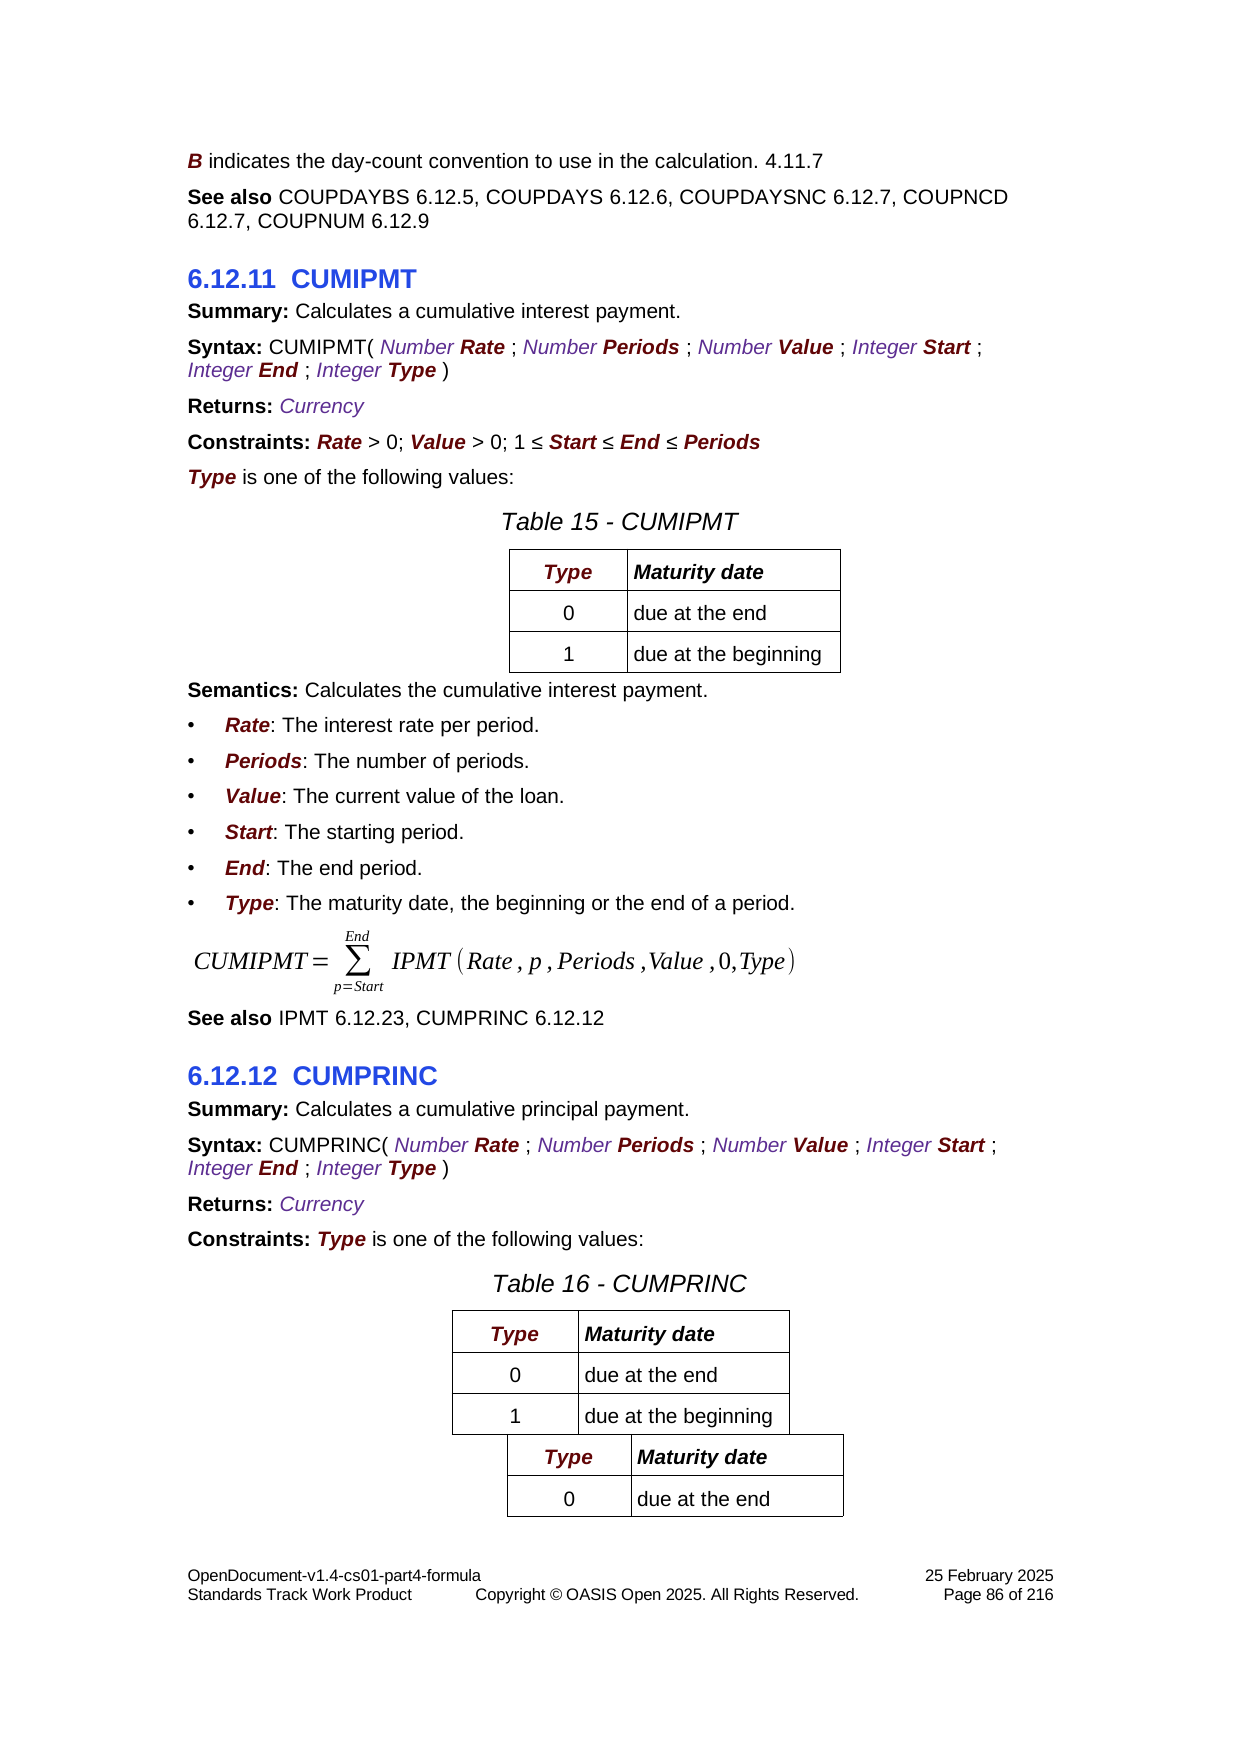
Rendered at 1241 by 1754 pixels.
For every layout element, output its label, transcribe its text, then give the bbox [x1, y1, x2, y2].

table_cell 0 [508, 1476, 631, 1516]
table_cell due at the beginning [579, 1394, 789, 1434]
table_cell due at the beginning [628, 632, 840, 672]
table_header Maturity date [579, 1311, 789, 1352]
text Summary: Calculates a cumulative principal payment. [187, 1097, 1053, 1121]
list Periods: The number of periods. [187, 749, 1053, 773]
list Rate: The interest rate per period. [187, 714, 1053, 737]
text Returns: Currency [187, 394, 1053, 418]
text Table 15 - CUMIPMT [187, 508, 1053, 536]
subtitle CUMIPMT [187, 264, 1053, 294]
table_cell due at the end [628, 591, 840, 631]
table_header Type [508, 1435, 631, 1475]
text See also COUPDAYBS 6.12.5, COUPDAYS 6.12.6, COUPDAYSNC 6.12.7, COUPNCD 6.12.7, COUPNUM 6.12.9 [187, 186, 1053, 233]
list End: The end period. [187, 856, 1053, 880]
text Constraints: Type is one of the following values: [187, 1228, 1053, 1251]
text Returns: Currency [187, 1192, 1053, 1216]
table_cell 0 [510, 591, 627, 631]
list Type: The maturity date, the beginning or the end of a period. [187, 892, 1053, 915]
table_cell 1 [510, 632, 627, 672]
text Summary: Calculates a cumulative interest payment. [187, 300, 1053, 323]
list Start: The starting period. [187, 821, 1053, 844]
subtitle CUMPRINC [187, 1061, 1053, 1091]
table_header Type [510, 550, 627, 589]
text Table 16 - CUMPRINC [187, 1270, 1053, 1298]
text See also IPMT 6.12.23, CUMPRINC 6.12.12 [187, 1007, 1053, 1030]
table_cell due at the end [579, 1353, 789, 1393]
text B indicates the day-count convention to use in the calculation. 4.11.7 [187, 150, 1053, 173]
text Semantics: Calculates the cumulative interest payment. [187, 678, 1053, 702]
table_header Type [453, 1311, 578, 1352]
table_cell due at the end [632, 1476, 843, 1516]
text Syntax: CUMIPMT( Number Rate ; Number Periods ; Number Value ; Integer Start ; Integer End ; Integer Type ) [187, 335, 1053, 382]
text Syntax: CUMPRINC( Number Rate ; Number Periods ; Number Value ; Integer Start ; Integer End ; Integer Type ) [187, 1133, 1053, 1180]
list Value: The current value of the loan. [187, 785, 1053, 808]
table_header Maturity date [632, 1435, 843, 1475]
table_cell 0 [453, 1353, 578, 1393]
table_header Maturity date [628, 550, 840, 589]
text Constraints: Rate > 0; Value > 0; 1 ≤ Start ≤ End ≤ Periods [187, 430, 1053, 454]
table_cell 1 [453, 1394, 578, 1434]
text Type is one of the following values: [187, 466, 1053, 489]
